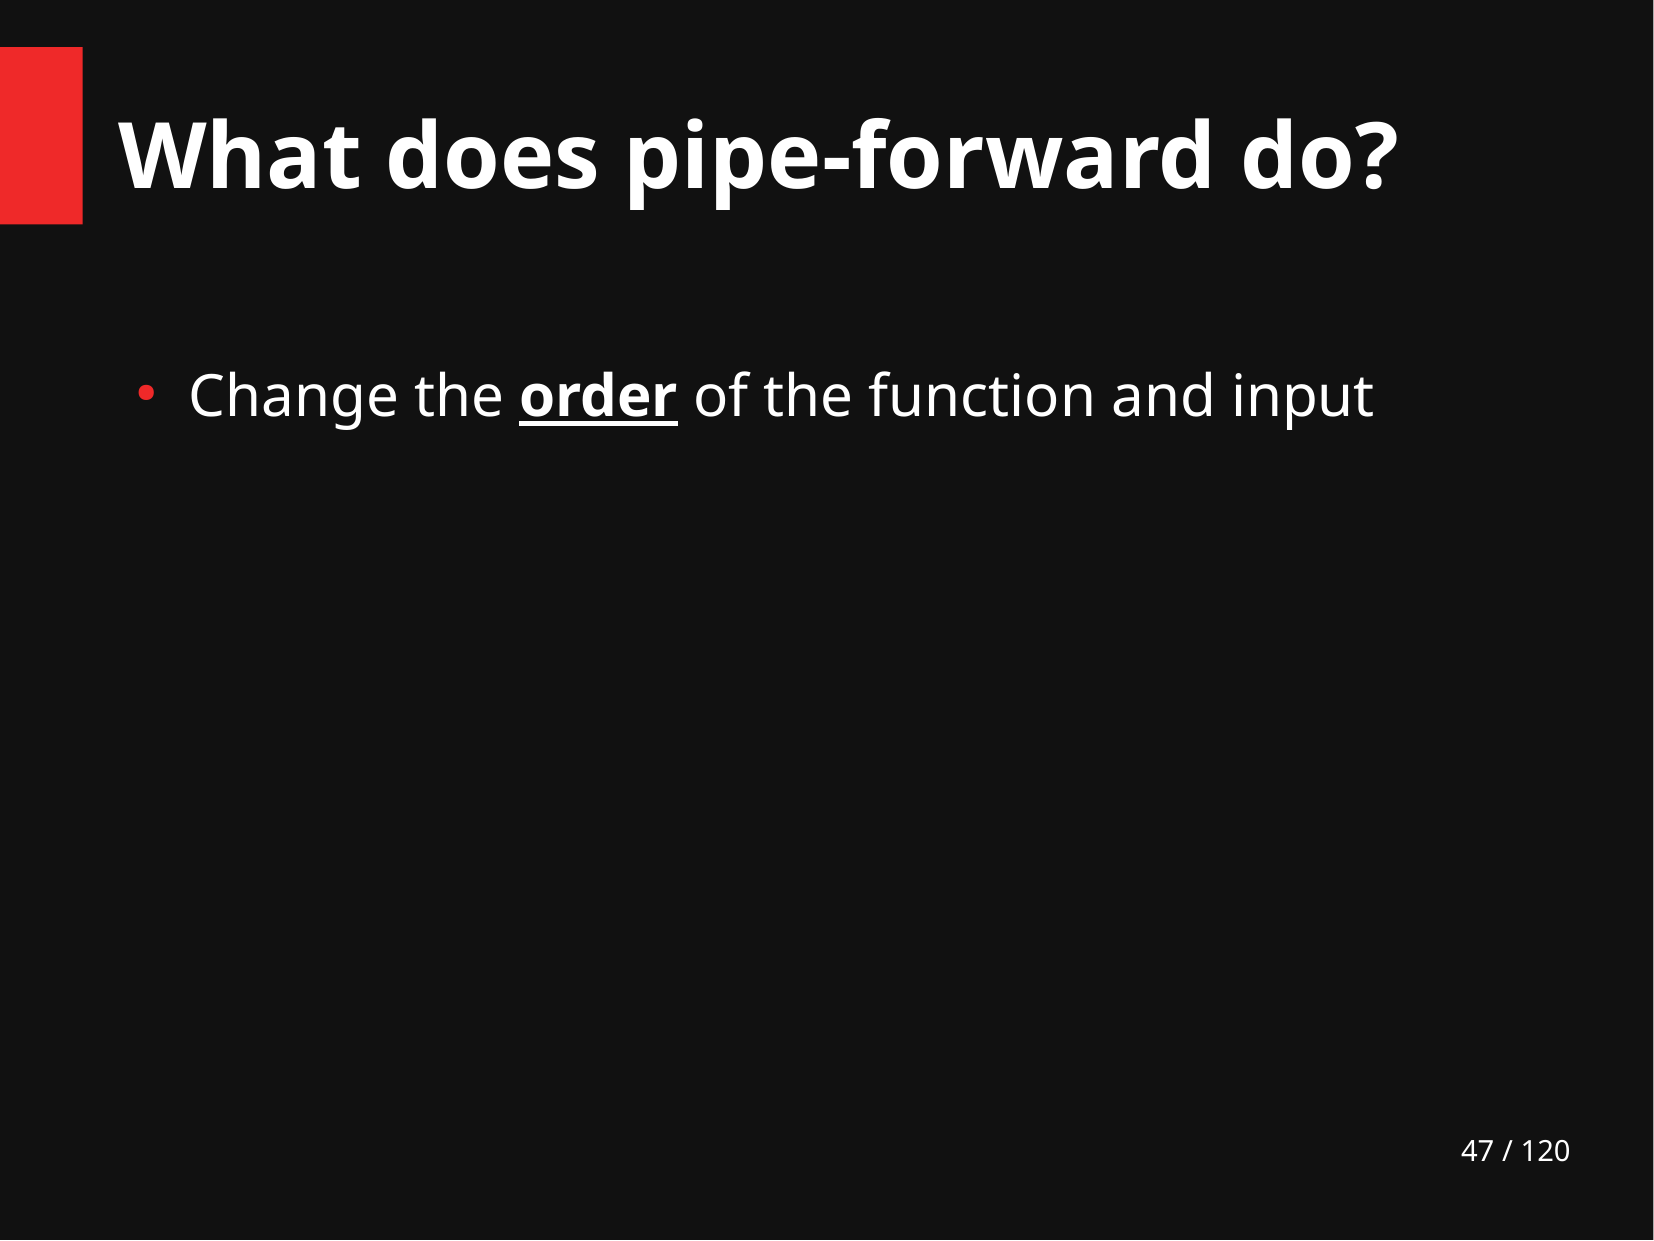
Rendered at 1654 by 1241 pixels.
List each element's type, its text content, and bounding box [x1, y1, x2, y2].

title What does pipe-forward do? [118, 49, 1571, 257]
list Change the order of the function and input [118, 354, 1536, 1074]
